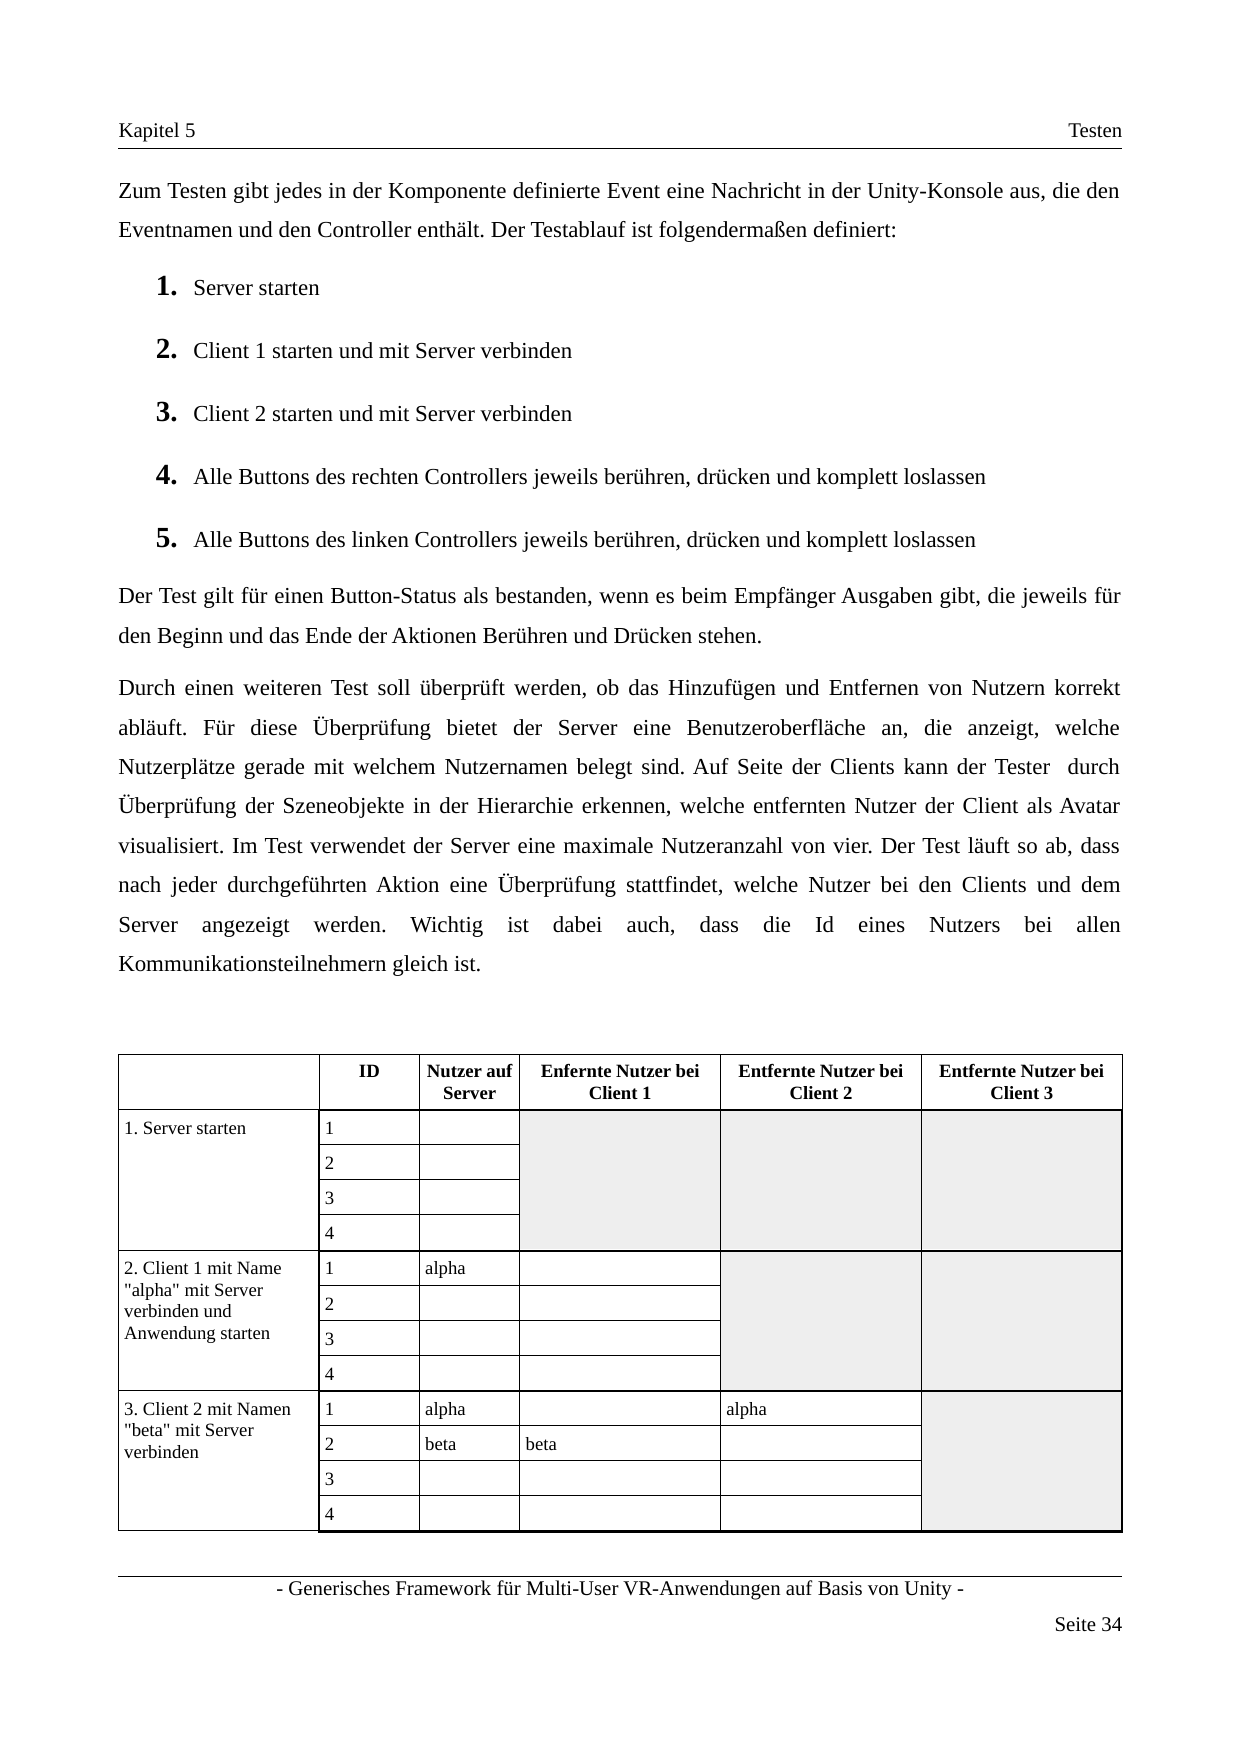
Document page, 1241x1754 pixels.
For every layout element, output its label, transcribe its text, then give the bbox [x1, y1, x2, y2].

table_cell 4 [320, 1496, 419, 1530]
table_cell [520, 1111, 720, 1249]
list Client 2 starten und mit Server verbinden [156, 394, 1122, 428]
table_header Enfernte Nutzer bei Client 1 [520, 1055, 720, 1109]
table_cell 1 [320, 1392, 419, 1425]
table_header Entfernte Nutzer bei Client 2 [721, 1055, 921, 1109]
table_cell beta [420, 1426, 519, 1460]
table_cell [721, 1461, 921, 1495]
table_cell 2. Client 1 mit Name "alpha" mit Server verbinden und Anwendung starten [119, 1251, 318, 1390]
table_cell [922, 1392, 1121, 1530]
table_cell alpha [420, 1252, 519, 1284]
table_cell [420, 1215, 519, 1249]
table_cell [420, 1145, 519, 1179]
table_cell beta [520, 1426, 720, 1460]
table_cell [721, 1252, 921, 1390]
text Der Test gilt für einen Button-Status als bestanden, wenn es beim Empfänger Ausgaben gibt, die jeweils für den Beginn und das Ende der Aktionen Berühren und Drücken stehen. [118, 583, 1122, 648]
table_cell 3. Client 2 mit Namen "beta" mit Server verbinden [119, 1391, 318, 1530]
text Durch einen weiteren Test soll überprüft werden, ob das Hinzufügen und Entfernen von Nutzern korrekt abläuft. Für diese Überprüfung bietet der Server eine Benutzeroberfläche an, die anzeigt, welche Nutzerplätze gerade mit welchem Nutzernamen belegt sind. Auf Seite der Clients kann der Tester durch Überprüfung der Szeneobjekte in der Hierarchie erkennen, welche entfernten Nutzer der Client als Avatar visualisiert. Im Test verwendet der Server eine maximale Nutzeranzahl von vier. Der Test läuft so ab, dass nach jeder durchgeführten Aktion eine Überprüfung stattfindet, welche Nutzer bei den Clients und dem Server angezeigt werden. Wichtig ist dabei auch, dass die Id eines Nutzers bei allen Kommunikationsteilnehmern gleich ist. [118, 674, 1122, 977]
table_cell [922, 1252, 1121, 1390]
table_cell [420, 1180, 519, 1214]
table_header Nutzer auf Server [420, 1055, 519, 1109]
table_cell [520, 1321, 720, 1355]
table_cell [420, 1356, 519, 1390]
table_header ID [320, 1055, 419, 1109]
table_cell 3 [320, 1321, 419, 1355]
table_cell [520, 1252, 720, 1284]
table_cell [520, 1461, 720, 1495]
table_cell 1. Server starten [119, 1110, 318, 1249]
table_cell [420, 1496, 519, 1530]
table_cell [420, 1321, 519, 1355]
table_cell alpha [721, 1392, 921, 1425]
table_cell [721, 1426, 921, 1460]
table_cell [721, 1496, 921, 1530]
table_cell 1 [320, 1111, 419, 1144]
table_cell 4 [320, 1215, 419, 1249]
list Server starten [156, 268, 1122, 302]
table_cell [721, 1111, 921, 1249]
table_cell [520, 1496, 720, 1530]
table_cell 2 [320, 1286, 419, 1320]
table_cell [520, 1356, 720, 1390]
text Zum Testen gibt jedes in der Komponente definierte Event eine Nachricht in der Unity-Konsole aus, die den Eventnamen und den Controller enthält. Der Testablauf ist folgendermaßen definiert: [118, 177, 1122, 243]
table_cell 2 [320, 1145, 419, 1179]
table_cell 3 [320, 1180, 419, 1214]
table_cell 2 [320, 1426, 419, 1460]
table_cell [922, 1111, 1121, 1249]
table_cell 4 [320, 1356, 419, 1390]
table_header [119, 1055, 319, 1109]
table_cell 3 [320, 1461, 419, 1495]
table_cell [420, 1286, 519, 1320]
table_cell [520, 1286, 720, 1320]
table_header Entfernte Nutzer bei Client 3 [922, 1055, 1122, 1109]
list Client 1 starten und mit Server verbinden [156, 331, 1122, 365]
table_cell [520, 1392, 720, 1425]
table_cell alpha [420, 1392, 519, 1425]
table_cell [420, 1461, 519, 1495]
table_cell [420, 1111, 519, 1144]
table_cell 1 [320, 1252, 419, 1284]
list Alle Buttons des linken Controllers jeweils berühren, drücken und komplett loslassen [156, 520, 1122, 553]
list Alle Buttons des rechten Controllers jeweils berühren, drücken und komplett loslassen [156, 457, 1122, 491]
